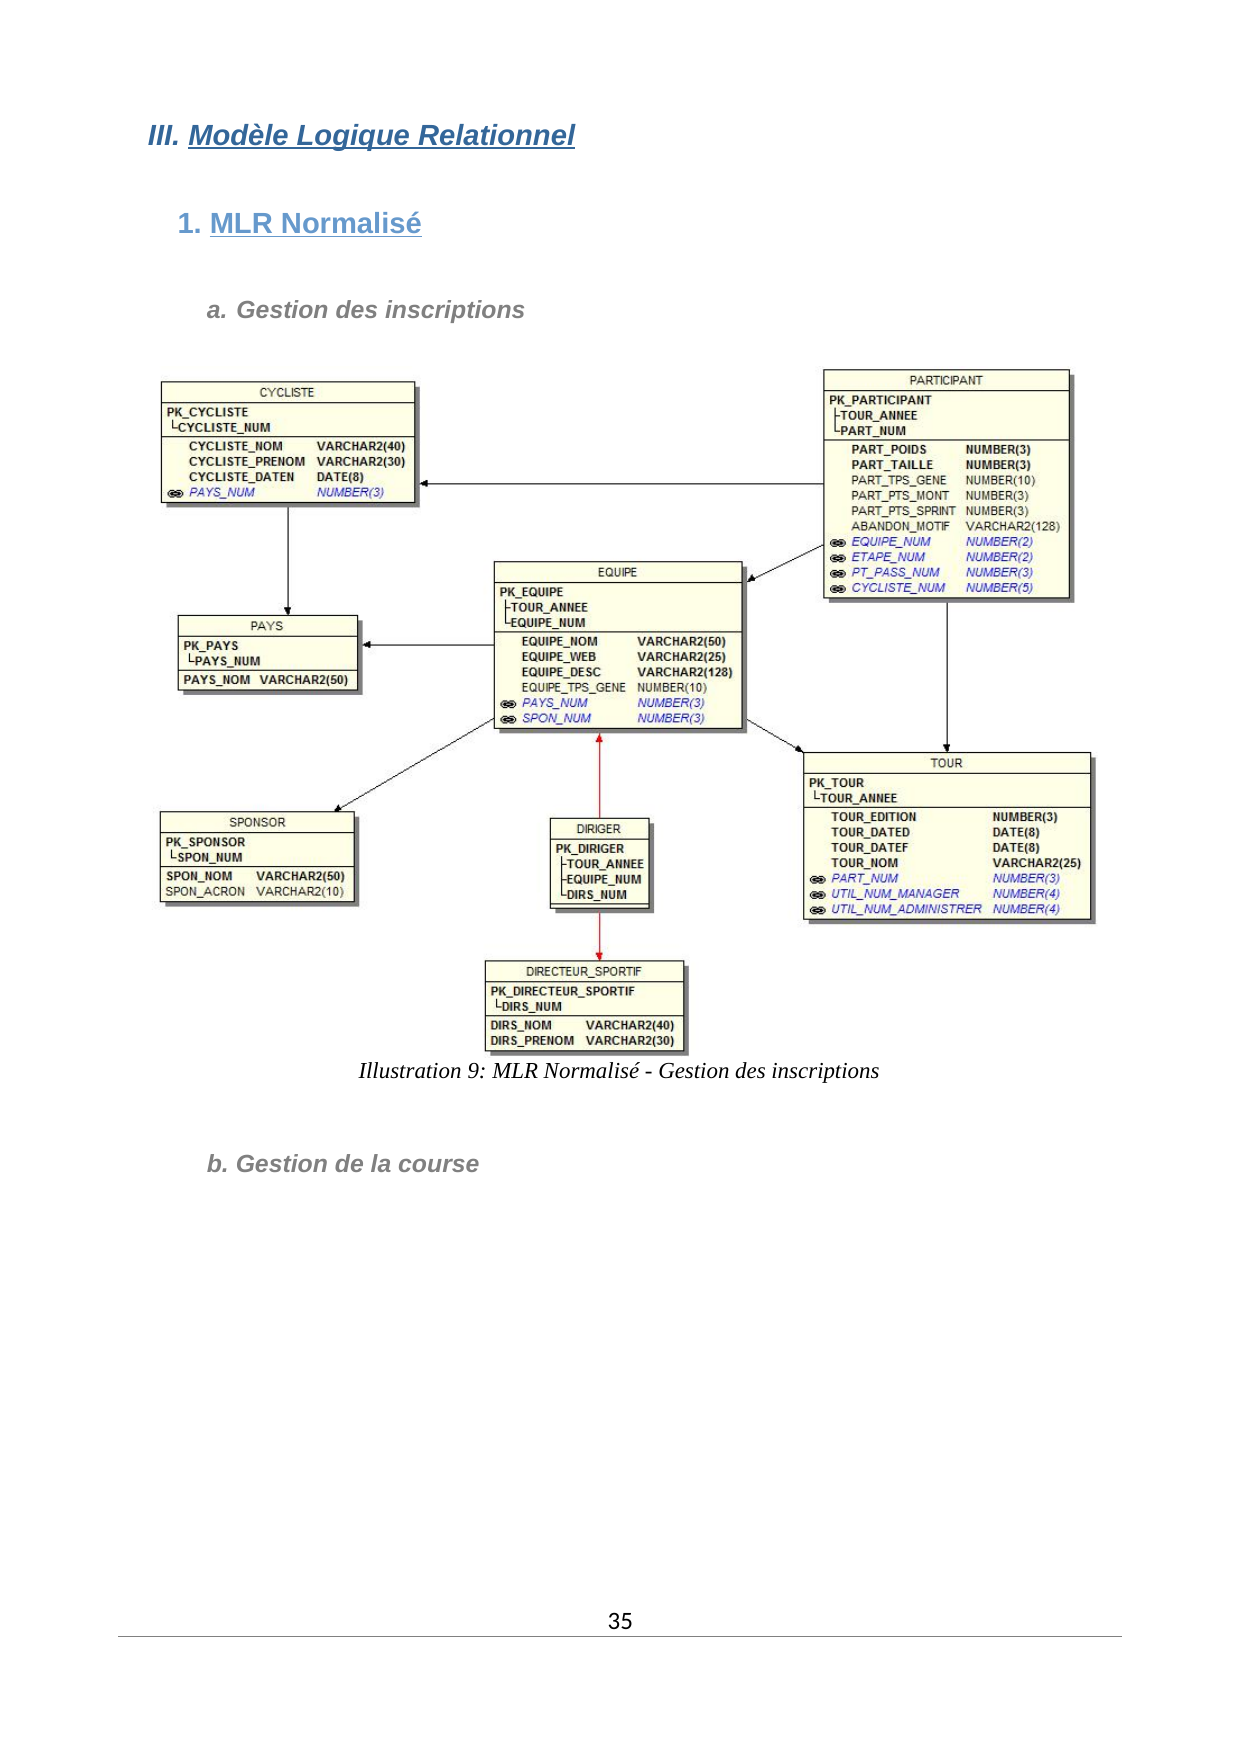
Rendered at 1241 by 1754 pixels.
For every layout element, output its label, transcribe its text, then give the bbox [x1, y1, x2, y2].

subtitle Gestion de la course [207, 1149, 1122, 1178]
picture [143, 366, 1098, 1058]
subtitle MLR Normalisé [177, 207, 1122, 240]
subtitle Modèle Logique Relationnel [148, 118, 1122, 152]
subtitle Gestion des inscriptions [207, 295, 1122, 323]
text Illustration 9: MLR Normalisé - Gestion des inscriptions [143, 1058, 1097, 1083]
